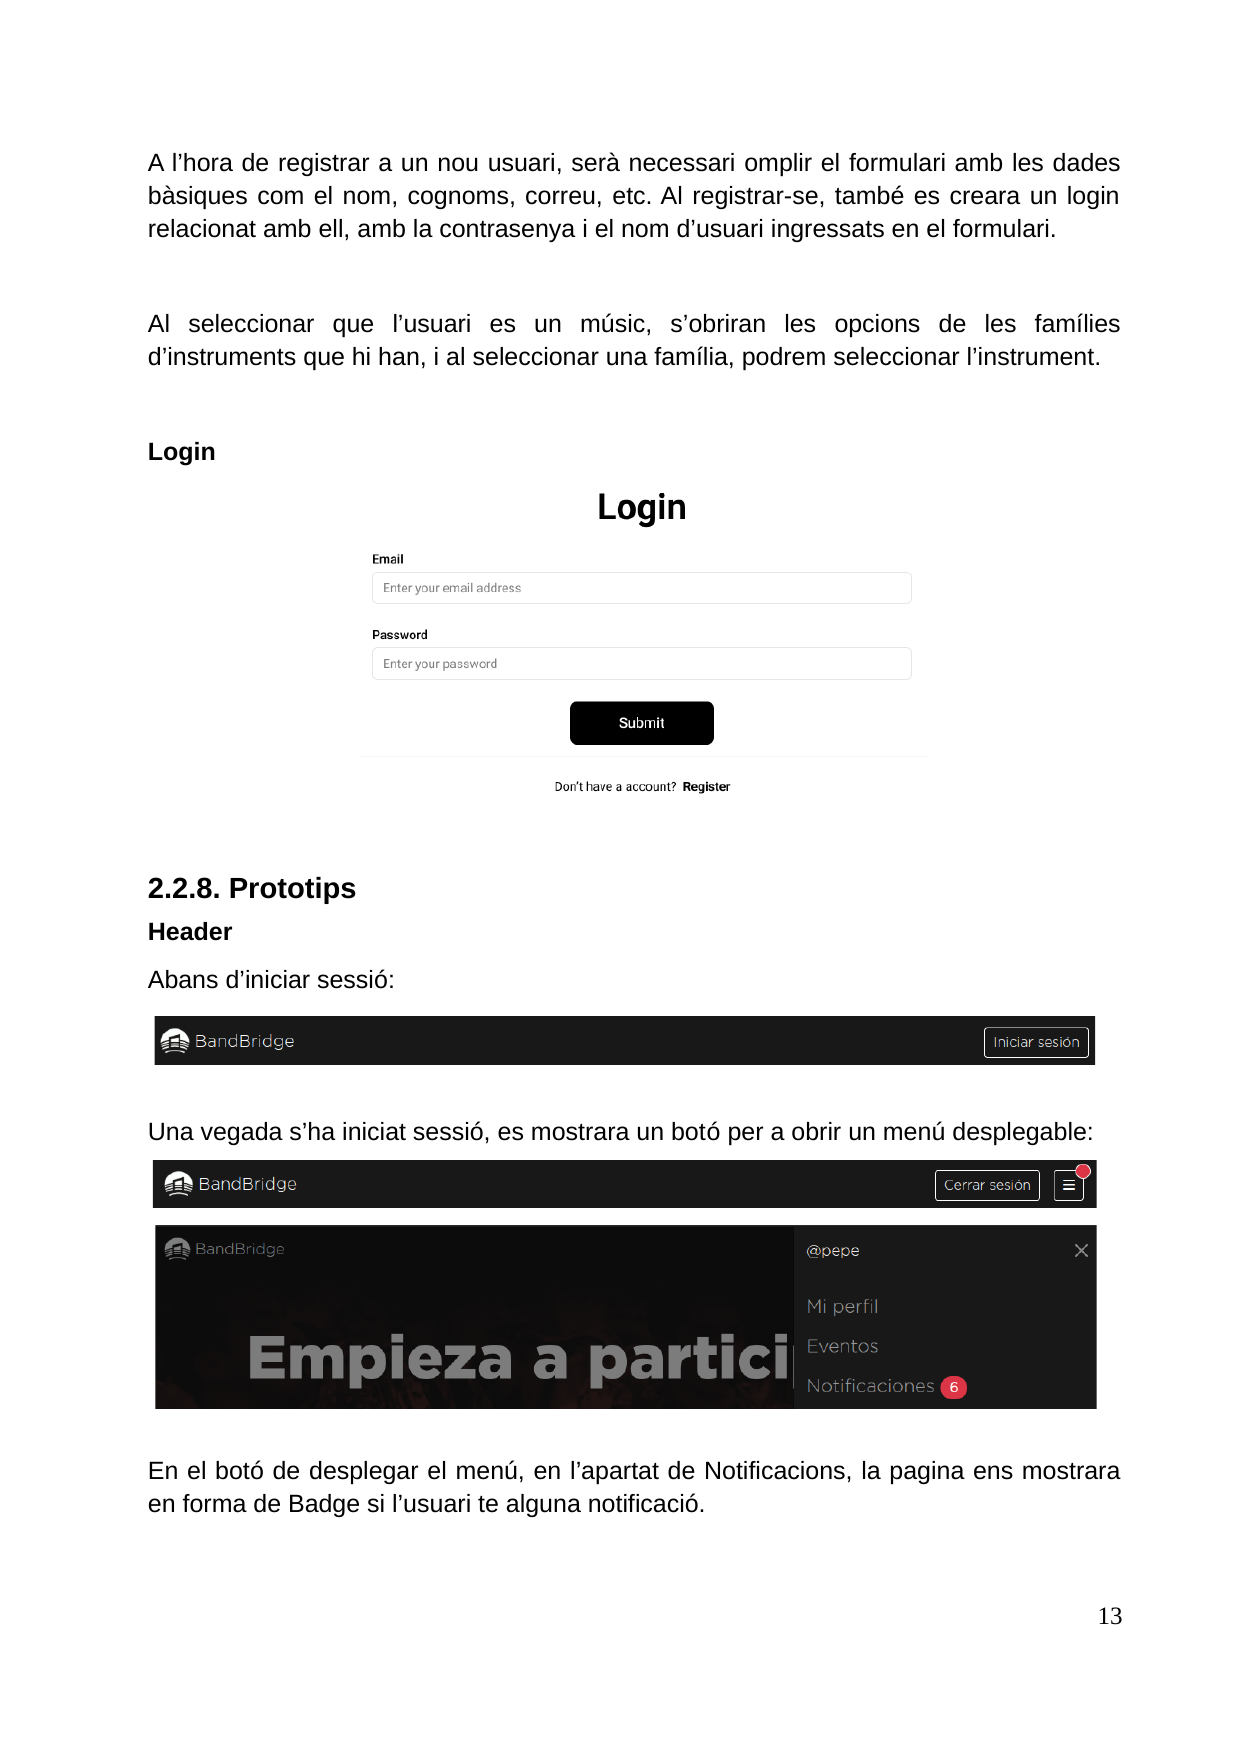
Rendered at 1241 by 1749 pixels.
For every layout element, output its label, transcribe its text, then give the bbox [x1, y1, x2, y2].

picture [155, 1225, 1097, 1409]
text A l’hora de registrar a un nou usuari, serà necessari omplir el formulari amb les dades bàsiques com el nom, cognoms, correu, etc. Al registrar-se, també es creara un login relacionat amb ell, amb la contrasenya i el nom d’usuari ingressats en el formulari. [148, 148, 1122, 242]
text En el botó de desplegar el menú, en l’apartat de Notificacions, la pagina ens mostrara en forma de Badge si l’usuari te alguna notificació. [148, 1456, 1122, 1518]
text Header [148, 917, 1122, 946]
subtitle 2.2.8. Prototips [148, 871, 1122, 905]
picture [386, 493, 907, 812]
text Una vegada s’ha iniciat sessió, es mostrara un botó per a obrir un menú desplegable: [148, 1117, 1122, 1145]
text Al seleccionar que l’usuari es un músic, s’obriran les opcions de les famílies d’instruments que hi han, i al seleccionar una família, podrem seleccionar l’instrument. [148, 309, 1122, 371]
text Abans d’iniciar sessió: [148, 965, 1122, 993]
text Login [148, 437, 1122, 466]
